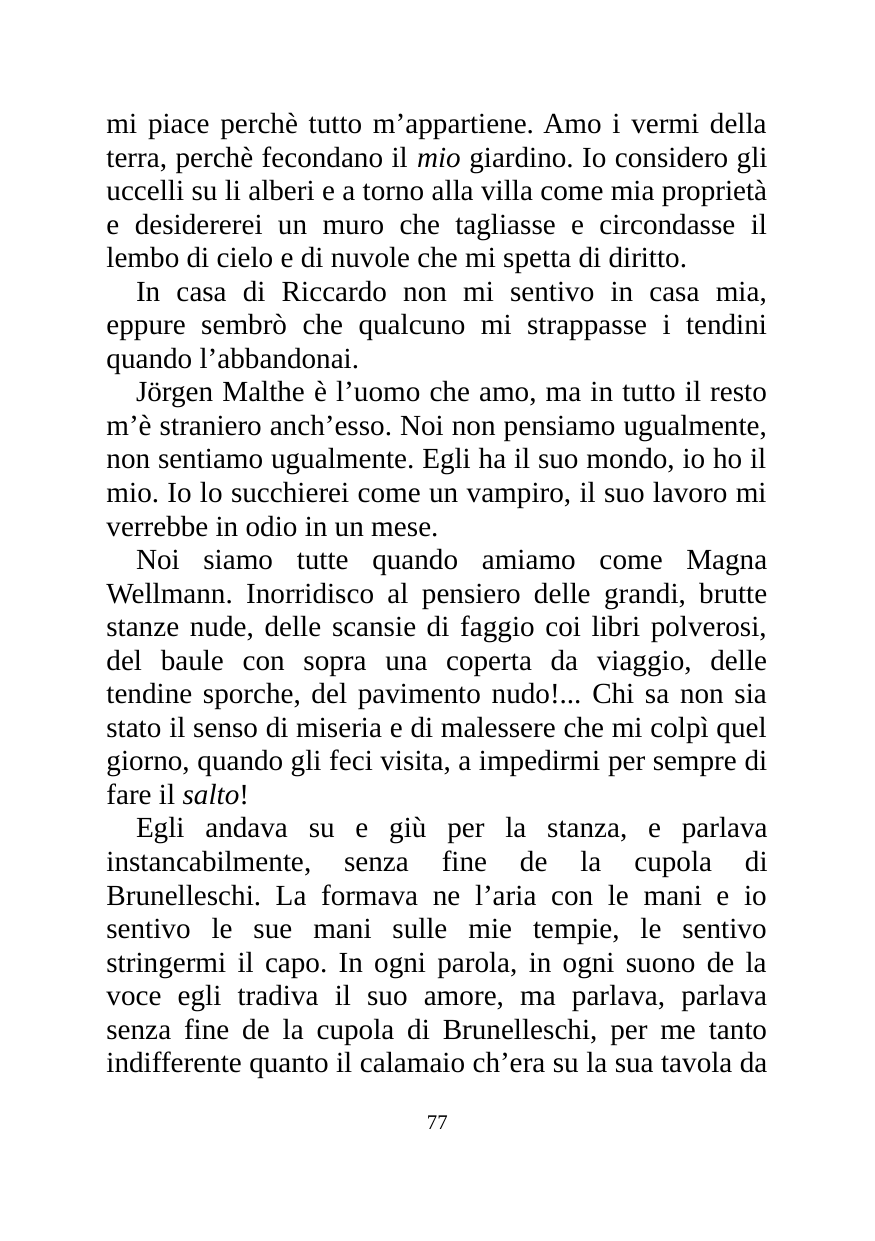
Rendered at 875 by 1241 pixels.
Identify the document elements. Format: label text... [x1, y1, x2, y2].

text Noi siamo tutte quando amiamo come Magna Wellmann. Inorridisco al pensiero delle grandi, brutte stanze nude, delle scansie di faggio coi libri polverosi, del baule con sopra una coperta da viaggio, delle tendine sporche, del pavimento nudo!... Chi sa non sia stato il senso di miseria e di malessere che mi colpì quel giorno, quando gli feci visita, a impedirmi per sempre di fare il salto! [106, 542, 768, 811]
text Egli andava su e giù per la stanza, e parlava instancabilmente, senza fine de la cupola di Brunelleschi. La formava ne l’aria con le mani e io sentivo le sue mani sulle mie tempie, le sentivo stringermi il capo. In ogni parola, in ogni suono de la voce egli tradiva il suo amore, ma parlava, parlava senza fine de la cupola di Brunelleschi, per me tanto indifferente quanto il calamaio ch’era su la sua tavola da [106, 811, 768, 1079]
text In casa di Riccardo non mi sentivo in casa mia, eppure sembrò che qualcuno mi strappasse i tendini quando l’abbandonai. [106, 274, 768, 374]
text Jörgen Malthe è l’uomo che amo, ma in tutto il resto m’è straniero anch’esso. Noi non pensiamo ugualmente, non sentiamo ugualmente. Egli ha il suo mondo, io ho il mio. Io lo succhierei come un vampiro, il suo lavoro mi verrebbe in odio in un mese. [106, 374, 768, 542]
text mi piace perchè tutto m’appartiene. Amo i vermi della terra, perchè fecondano il mio giardino. Io considero gli uccelli su li alberi e a torno alla villa come mia proprietà e desidererei un muro che tagliasse e circondasse il lembo di cielo e di nuvole che mi spetta di diritto. [106, 106, 768, 274]
